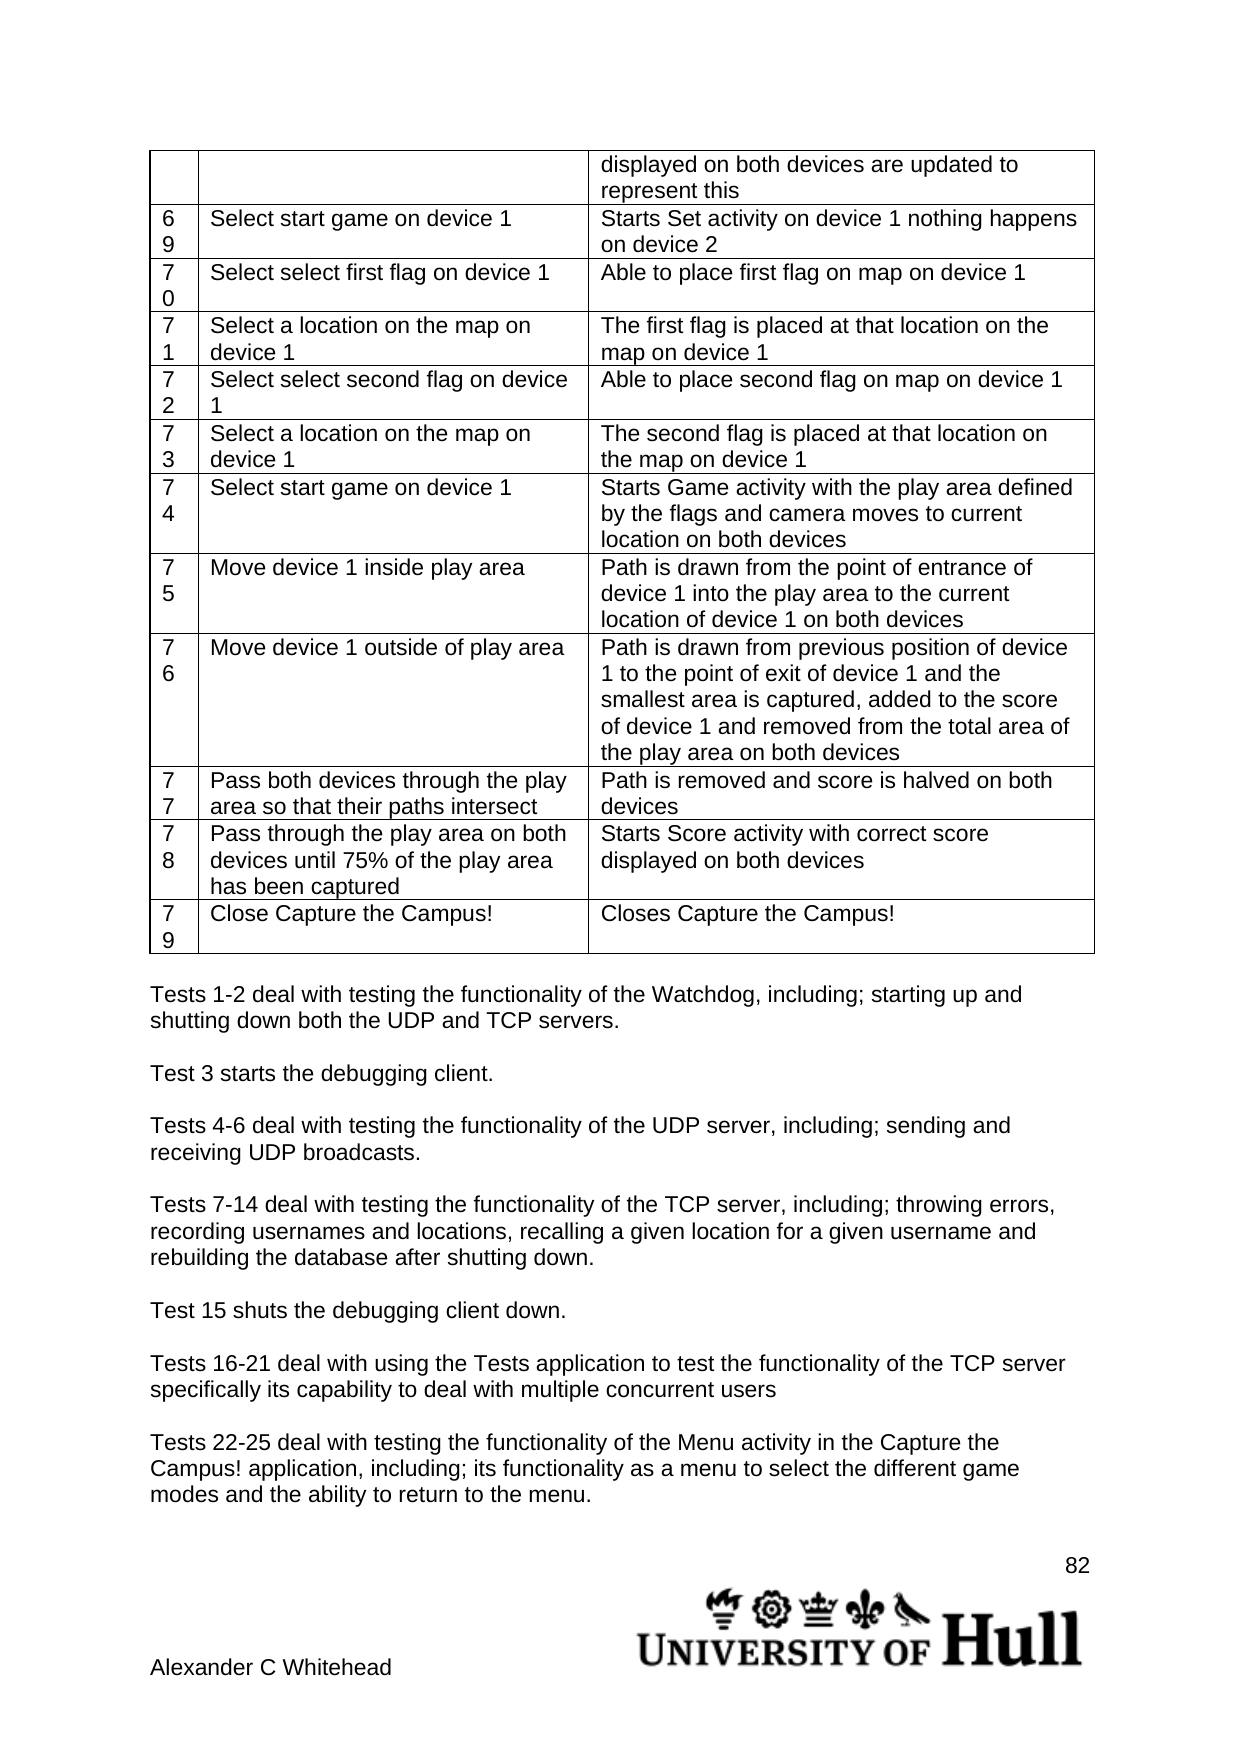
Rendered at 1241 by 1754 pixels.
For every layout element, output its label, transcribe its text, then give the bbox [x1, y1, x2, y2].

table_cell 71 [151, 312, 198, 365]
table_cell 69 [151, 205, 198, 257]
table_cell 70 [151, 259, 198, 311]
table_cell Starts Game activity with the play area defined by the flags and camera moves to current location on both devices [589, 474, 1094, 553]
table_cell displayed on both devices are updated to represent this [589, 151, 1094, 204]
table_cell Pass both devices through the play area so that their paths intersect [199, 767, 588, 819]
text Tests 1-2 deal with testing the functionality of the Watchdog, including; starting up and shutting down both the UDP and TCP servers. [150, 981, 1090, 1033]
table_cell Path is removed and score is halved on both devices [589, 767, 1094, 819]
table_cell 79 [151, 900, 198, 953]
text Test 15 shuts the debugging client down. [150, 1297, 1090, 1323]
table_cell The second flag is placed at that location on the map on device 1 [589, 420, 1094, 472]
text Tests 4-6 deal with testing the functionality of the UDP server, including; sending and receiving UDP broadcasts. [150, 1112, 1090, 1165]
picture [630, 1578, 1091, 1676]
table_cell Select a location on the map on device 1 [199, 420, 588, 472]
table_cell Select start game on device 1 [199, 205, 588, 257]
table_cell Able to place first flag on map on device 1 [589, 259, 1094, 311]
table_cell Select select first flag on device 1 [199, 259, 588, 311]
table_cell Move device 1 outside of play area [199, 634, 588, 766]
table_cell 72 [151, 366, 198, 419]
table_cell Select start game on device 1 [199, 474, 588, 553]
table_cell 75 [151, 554, 198, 633]
table_cell Path is drawn from previous position of device 1 to the point of exit of device 1 and the smallest area is captured, added to the score of device 1 and removed from the total area of the play area on both devices [589, 634, 1094, 766]
table_cell Path is drawn from the point of entrance of device 1 into the play area to the current location of device 1 on both devices [589, 554, 1094, 633]
text Tests 16-21 deal with using the Tests application to test the functionality of the TCP server specifically its capability to deal with multiple concurrent users [150, 1349, 1090, 1402]
table_cell Move device 1 inside play area [199, 554, 588, 633]
table_cell [199, 151, 588, 204]
table_cell 73 [151, 420, 198, 472]
text Tests 22-25 deal with testing the functionality of the Menu activity in the Capture the Campus! application, including; its functionality as a menu to select the different game modes and the ability to return to the menu. [150, 1428, 1090, 1508]
table_cell 74 [151, 474, 198, 553]
table_cell Closes Capture the Campus! [589, 900, 1094, 953]
text Tests 7-14 deal with testing the functionality of the TCP server, including; throwing errors, recording usernames and locations, recalling a given location for a given username and rebuilding the database after shutting down. [150, 1191, 1090, 1270]
table_cell Select select second flag on device 1 [199, 366, 588, 419]
table_cell 78 [151, 820, 198, 899]
table_cell Starts Set activity on device 1 nothing happens on device 2 [589, 205, 1094, 257]
table_cell Pass through the play area on both devices until 75% of the play area has been captured [199, 820, 588, 899]
table_cell The first flag is placed at that location on the map on device 1 [589, 312, 1094, 365]
table_cell Close Capture the Campus! [199, 900, 588, 953]
table_cell 76 [151, 634, 198, 766]
table_cell [151, 151, 198, 204]
table_cell Starts Score activity with correct score displayed on both devices [589, 820, 1094, 899]
table_cell Select a location on the map on device 1 [199, 312, 588, 365]
text Test 3 starts the debugging client. [150, 1059, 1090, 1086]
table_cell Able to place second flag on map on device 1 [589, 366, 1094, 419]
table_cell 77 [151, 767, 198, 819]
